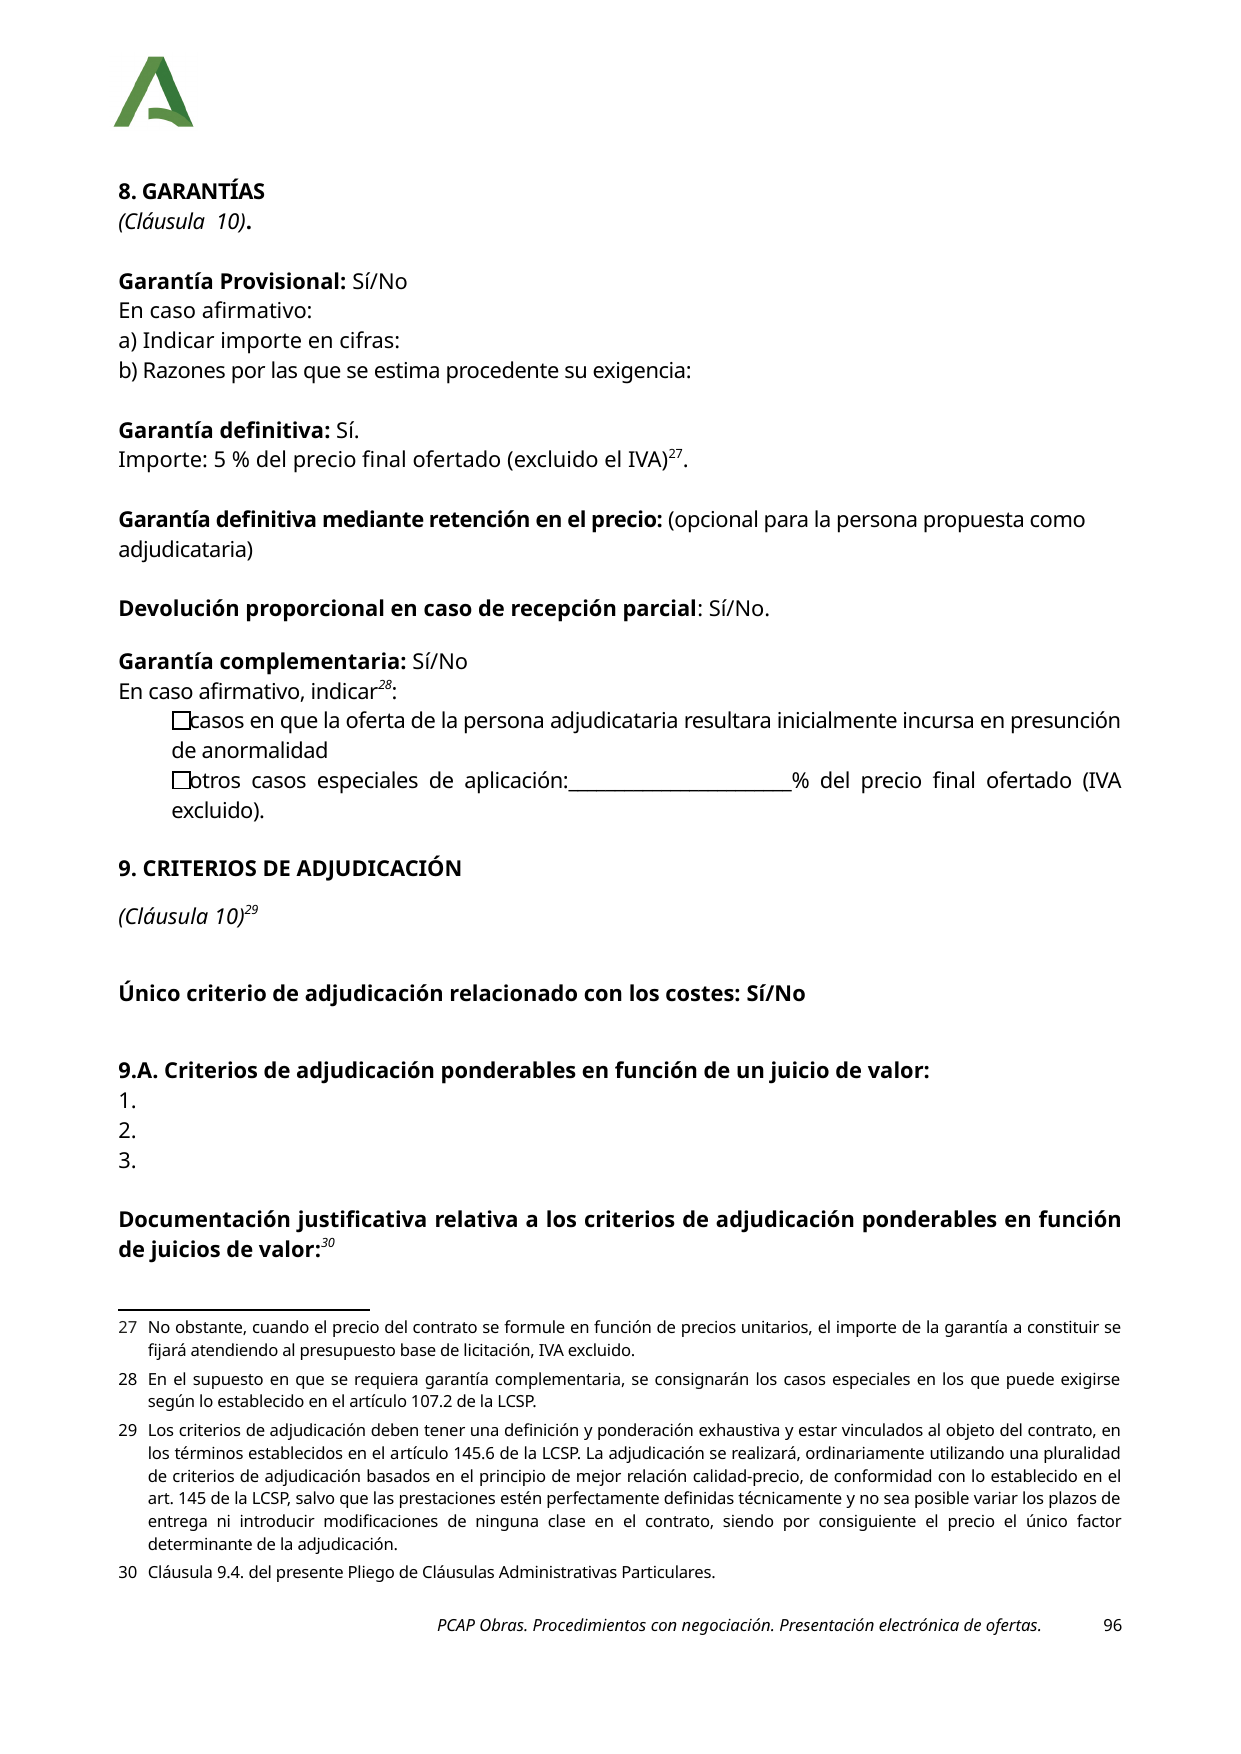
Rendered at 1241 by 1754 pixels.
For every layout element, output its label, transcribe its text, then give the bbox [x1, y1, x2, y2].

text Importe: 5 % del precio final ofertado (excluido el IVA). [118, 444, 1122, 474]
text (Cláusula 10) [118, 901, 1122, 931]
text Garantía complementaria: Sí/No [118, 646, 1122, 676]
text a) Indicar importe en cifras: [118, 325, 1122, 355]
text Los criterios de adjudicación deben tener una definición y ponderación exhaustiva y estar vinculados al objeto del contrato, en los términos establecidos en el artículo 145.6 de la LCSP. La adjudicación se realizará, ordinariamente utilizando una pluralidad de criterios de adjudicación basados en el principio de mejor relación calidad-precio, de conformidad con lo establecido en el art. 145 de la LCSP, salvo que las prestaciones estén perfectamente definidas técnicamente y no sea posible variar los plazos de entrega ni introducir modificaciones de ninguna clase en el contrato, siendo por consiguiente el precio el único factor determinante de la adjudicación. [118, 1419, 1122, 1555]
text En caso afirmativo: [118, 296, 1122, 325]
text 8. GARANTÍAS [118, 176, 1122, 206]
text 2. [118, 1115, 1122, 1145]
text 9. CRITERIOS DE ADJUDICACIÓN [118, 853, 1122, 883]
picture [109, 52, 198, 131]
text (Cláusula 10). [118, 206, 1122, 236]
text Garantía Provisional: Sí/No [118, 266, 1122, 296]
text Cláusula 9.4. del presente Pliego de Cláusulas Administrativas Particulares. [118, 1561, 1122, 1584]
text b) Razones por las que se estima procedente su exigencia: [118, 355, 1122, 385]
text casos en que la oferta de la persona adjudicataria resultara inicialmente incursa en presunción de anormalidad [171, 706, 1122, 765]
text 3. [118, 1145, 1122, 1175]
text otros casos especiales de aplicación:________________________% del precio final ofertado (IVA excluido). [171, 765, 1122, 825]
text Único criterio de adjudicación relacionado con los costes: Sí/No [118, 978, 1122, 1008]
text No obstante, cuando el precio del contrato se formule en función de precios unitarios, el importe de la garantía a constituir se fijará atendiendo al presupuesto base de licitación, IVA excluido. [118, 1316, 1122, 1361]
text En el supuesto en que se requiera garantía complementaria, se consignarán los casos especiales en los que puede exigirse según lo establecido en el artículo 107.2 de la LCSP. [118, 1367, 1122, 1413]
text 1. [118, 1085, 1122, 1115]
text Garantía definitiva: Sí. [118, 415, 1122, 444]
text Documentación justificativa relativa a los criterios de adjudicación ponderables en función de juicios de valor: [118, 1204, 1122, 1264]
text Garantía definitiva mediante retención en el precio: (opcional para la persona propuesta como adjudicataria) [118, 504, 1122, 564]
text Devolución proporcional en caso de recepción parcial: Sí/No. [118, 593, 1122, 623]
text 9.A. Criterios de adjudicación ponderables en función de un juicio de valor: [118, 1056, 1122, 1085]
text En caso afirmativo, indicar: [118, 676, 1122, 706]
